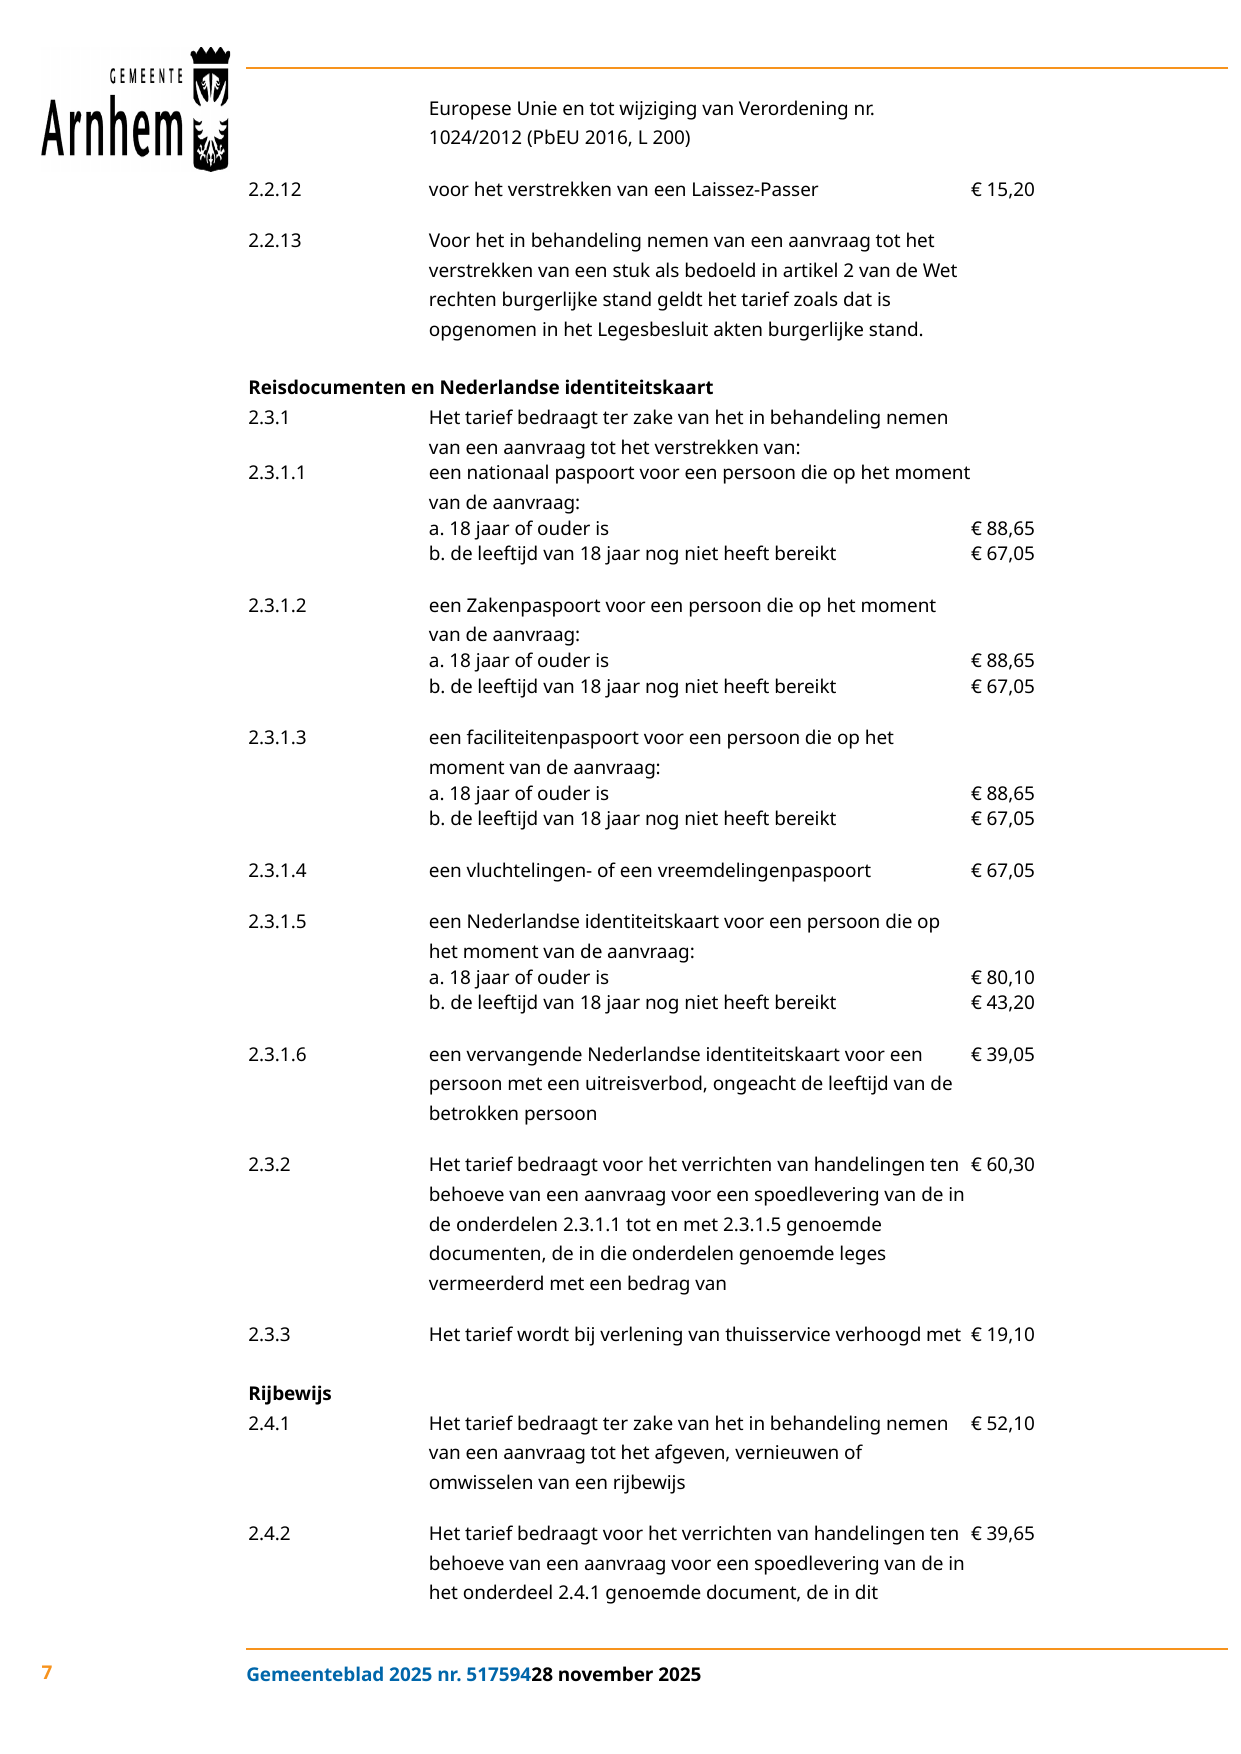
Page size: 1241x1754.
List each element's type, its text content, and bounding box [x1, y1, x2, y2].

table_cell [971, 1296, 1152, 1321]
table_cell voor het verstrekken van een Laissez-Passer [429, 176, 971, 202]
table_cell [971, 831, 1152, 857]
table_cell een Nederlandse identiteitskaart voor een persoon die op het moment van de aanvraag: [429, 909, 971, 964]
table_cell a. 18 jaar of ouder is [429, 964, 971, 989]
table_cell een vervangende Nederlandse identiteitskaart voor een persoon met een uitreisverbod, ongeacht de leeftijd van de betrokken persoon [429, 1041, 971, 1126]
table_cell b. de leeftijd van 18 jaar nog niet heeft bereikt [429, 806, 971, 831]
table_cell b. de leeftijd van 18 jaar nog niet heeft bereikt [429, 990, 971, 1015]
table_cell 2.3.3 [248, 1321, 429, 1347]
table_cell een faciliteitenpaspoort voor een persoon die op het moment van de aanvraag: [429, 725, 971, 780]
table_cell [248, 95, 429, 150]
table_cell [248, 541, 429, 566]
table_cell een vluchtelingen- of een vreemdelingenpaspoort [429, 857, 971, 883]
table_cell [971, 725, 1152, 780]
table_cell [248, 1126, 429, 1152]
table_cell [971, 227, 1152, 342]
table_cell [971, 566, 1152, 592]
table_cell [248, 964, 429, 989]
table_cell [429, 202, 971, 227]
table_cell [971, 909, 1152, 964]
table_cell [429, 1495, 971, 1520]
table_header 2.4.1 [248, 1410, 429, 1494]
table_header € 52,10 [971, 1410, 1152, 1494]
table_cell een nationaal paspoort voor een persoon die op het moment van de aanvraag: [429, 460, 971, 515]
table_cell [971, 1495, 1152, 1520]
table_cell 2.3.1.2 [248, 592, 429, 647]
table_header Het tarief bedraagt ter zake van het in behandeling nemen van een aanvraag tot het afgeven, vernieuwen of omwisselen van een rijbewijs [429, 1410, 971, 1494]
table_cell Het tarief wordt bij verlening van thuisservice verhoogd met [429, 1321, 971, 1347]
table_cell a. 18 jaar of ouder is [429, 780, 971, 806]
table_cell € 19,10 [971, 1321, 1152, 1347]
text Rijbewijs [248, 1380, 1152, 1406]
table_cell Het tarief bedraagt voor het verrichten van handelingen ten behoeve van een aanvraag voor een spoedlevering van de in de onderdelen 2.3.1.1 tot en met 2.3.1.5 genoemde documenten, de in die onderdelen genoemde leges vermeerderd met een bedrag van [429, 1152, 971, 1296]
table_cell € 67,05 [971, 806, 1152, 831]
table_header [971, 404, 1152, 459]
table_cell € 67,05 [971, 541, 1152, 566]
table_cell [971, 460, 1152, 515]
table_cell € 80,10 [971, 964, 1152, 989]
table_cell [429, 883, 971, 908]
table_cell [971, 883, 1152, 908]
table_cell [429, 1015, 971, 1041]
table_header 2.3.1 [248, 404, 429, 459]
text Reisdocumenten en Nederlandse identiteitskaart [248, 374, 1152, 400]
table_cell 2.4.2 [248, 1520, 429, 1605]
table_cell [971, 95, 1152, 150]
table_cell [248, 990, 429, 1015]
table_cell € 67,05 [971, 857, 1152, 883]
table_cell € 67,05 [971, 673, 1152, 699]
table_cell € 39,05 [971, 1041, 1152, 1126]
table_cell Het tarief bedraagt voor het verrichten van handelingen ten behoeve van een aanvraag voor een spoedlevering van de in het onderdeel 2.4.1 genoemde document, de in dit [429, 1520, 971, 1605]
table_cell 2.2.12 [248, 176, 429, 202]
table_cell € 15,20 [971, 176, 1152, 202]
table_cell € 39,65 [971, 1520, 1152, 1605]
table_cell 2.3.1.6 [248, 1041, 429, 1126]
table_cell 2.3.1.4 [248, 857, 429, 883]
table_cell a. 18 jaar of ouder is [429, 648, 971, 673]
table_cell a. 18 jaar of ouder is [429, 515, 971, 541]
table_cell [429, 831, 971, 857]
table_cell [971, 592, 1152, 647]
table_cell € 43,20 [971, 990, 1152, 1015]
table_cell € 88,65 [971, 648, 1152, 673]
table_cell [429, 566, 971, 592]
table_cell Europese Unie en tot wijziging van Verordening nr. 1024/2012 (PbEU 2016, L 200) [429, 95, 971, 150]
table_cell [248, 648, 429, 673]
table_cell [248, 780, 429, 806]
table_cell 2.3.1.5 [248, 909, 429, 964]
table_cell [429, 1126, 971, 1152]
table_cell [248, 806, 429, 831]
table_cell € 88,65 [971, 780, 1152, 806]
table_cell [971, 1126, 1152, 1152]
table_cell een Zakenpaspoort voor een persoon die op het moment van de aanvraag: [429, 592, 971, 647]
table_cell [971, 150, 1152, 176]
table_cell [429, 1296, 971, 1321]
table_cell [248, 1296, 429, 1321]
table_cell [248, 883, 429, 908]
table_cell [971, 202, 1152, 227]
table_cell [971, 1015, 1152, 1041]
table_cell [248, 150, 429, 176]
table_cell b. de leeftijd van 18 jaar nog niet heeft bereikt [429, 673, 971, 699]
table_cell [429, 150, 971, 176]
table_cell [248, 566, 429, 592]
table_cell 2.3.1.3 [248, 725, 429, 780]
table_cell b. de leeftijd van 18 jaar nog niet heeft bereikt [429, 541, 971, 566]
table_cell [248, 1015, 429, 1041]
table_cell 2.2.13 [248, 227, 429, 342]
table_header Het tarief bedraagt ter zake van het in behandeling nemen van een aanvraag tot het verstrekken van: [429, 404, 971, 459]
table_cell 2.3.1.1 [248, 460, 429, 515]
table_cell [248, 673, 429, 699]
picture [41, 47, 231, 172]
table_cell € 88,65 [971, 515, 1152, 541]
table_cell [971, 699, 1152, 724]
table_cell [248, 831, 429, 857]
table_cell 2.3.2 [248, 1152, 429, 1296]
table_cell [248, 1495, 429, 1520]
table_cell € 60,30 [971, 1152, 1152, 1296]
table_cell [248, 515, 429, 541]
table_cell Voor het in behandeling nemen van een aanvraag tot het verstrekken van een stuk als bedoeld in artikel 2 van de Wet rechten burgerlijke stand geldt het tarief zoals dat is opgenomen in het Legesbesluit akten burgerlijke stand. [429, 227, 971, 342]
table_cell [429, 699, 971, 724]
table_cell [248, 699, 429, 724]
table_cell [248, 202, 429, 227]
